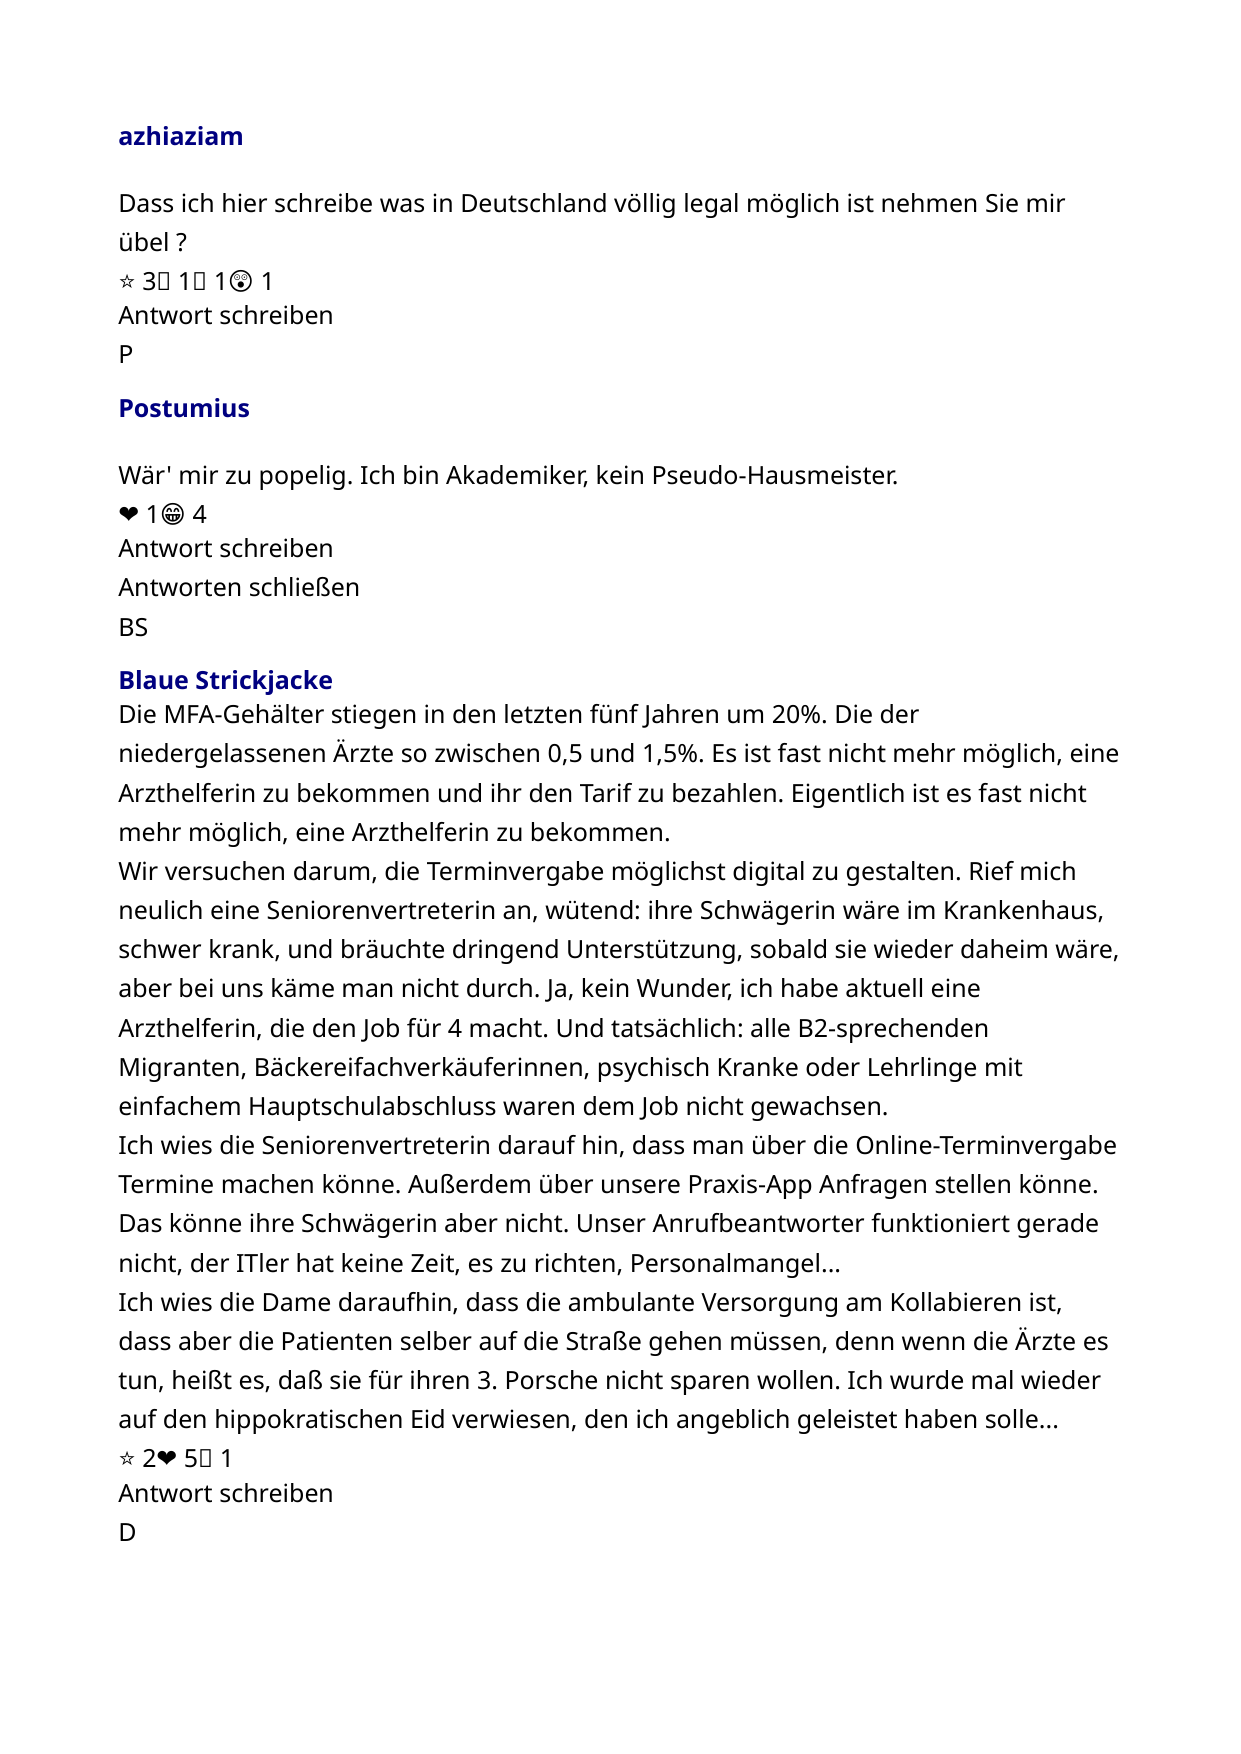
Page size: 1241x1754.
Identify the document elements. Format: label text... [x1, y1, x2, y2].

text ❤️ 1😁 4 [118, 497, 1122, 531]
text ⭐️ 2❤️ 5🙁 1 [118, 1441, 1122, 1475]
text BS [118, 609, 1122, 643]
subtitle Blaue Strickjacke [118, 663, 1122, 697]
text ⭐️ 3🙁 1🤨 1😲 1 [118, 263, 1122, 298]
text Antwort schreiben [118, 531, 1122, 565]
subtitle azhiaziam [118, 118, 1122, 152]
subtitle Postumius [118, 391, 1122, 424]
text Antwort schreiben [118, 298, 1122, 332]
text P [118, 337, 1122, 371]
text Wär' mir zu popelig. Ich bin Akademiker, kein Pseudo-Hausmeister. [118, 458, 1122, 492]
text Die MFA-Gehälter stiegen in den letzten fünf Jahren um 20%. Die der niedergelassenen Ärzte so zwischen 0,5 und 1,5%. Es ist fast nicht mehr möglich, eine Arzthelferin zu bekommen und ihr den Tarif zu bezahlen. Eigentlich ist es fast nicht mehr möglich, eine Arzthelferin zu bekommen. [118, 697, 1122, 848]
text Antwort schreiben [118, 1475, 1122, 1509]
text D [118, 1514, 1122, 1548]
text Ich wies die Seniorenvertreterin darauf hin, dass man über die Online-Terminvergabe Termine machen könne. Außerdem über unsere Praxis-App Anfragen stellen könne. Das könne ihre Schwägerin aber nicht. Unser Anrufbeantworter funktioniert gerade nicht, der ITler hat keine Zeit, es zu richten, Personalmangel... [118, 1128, 1122, 1279]
text Antworten schließen [118, 570, 1122, 604]
text Ich wies die Dame daraufhin, dass die ambulante Versorgung am Kollabieren ist, dass aber die Patienten selber auf die Straße gehen müssen, denn wenn die Ärzte es tun, heißt es, daß sie für ihren 3. Porsche nicht sparen wollen. Ich wurde mal wieder auf den hippokratischen Eid verwiesen, den ich angeblich geleistet haben solle... [118, 1284, 1122, 1436]
text Dass ich hier schreibe was in Deutschland völlig legal möglich ist nehmen Sie mir übel ? [118, 185, 1122, 258]
text Wir versuchen darum, die Terminvergabe möglichst digital zu gestalten. Rief mich neulich eine Seniorenvertreterin an, wütend: ihre Schwägerin wäre im Krankenhaus, schwer krank, und bräuchte dringend Unterstützung, sobald sie wieder daheim wäre, aber bei uns käme man nicht durch. Ja, kein Wunder, ich habe aktuell eine Arzthelferin, die den Job für 4 macht. Und tatsächlich: alle B2-sprechenden Migranten, Bäckereifachverkäuferinnen, psychisch Kranke oder Lehrlinge mit einfachem Hauptschulabschluss waren dem Job nicht gewachsen. [118, 854, 1122, 1123]
